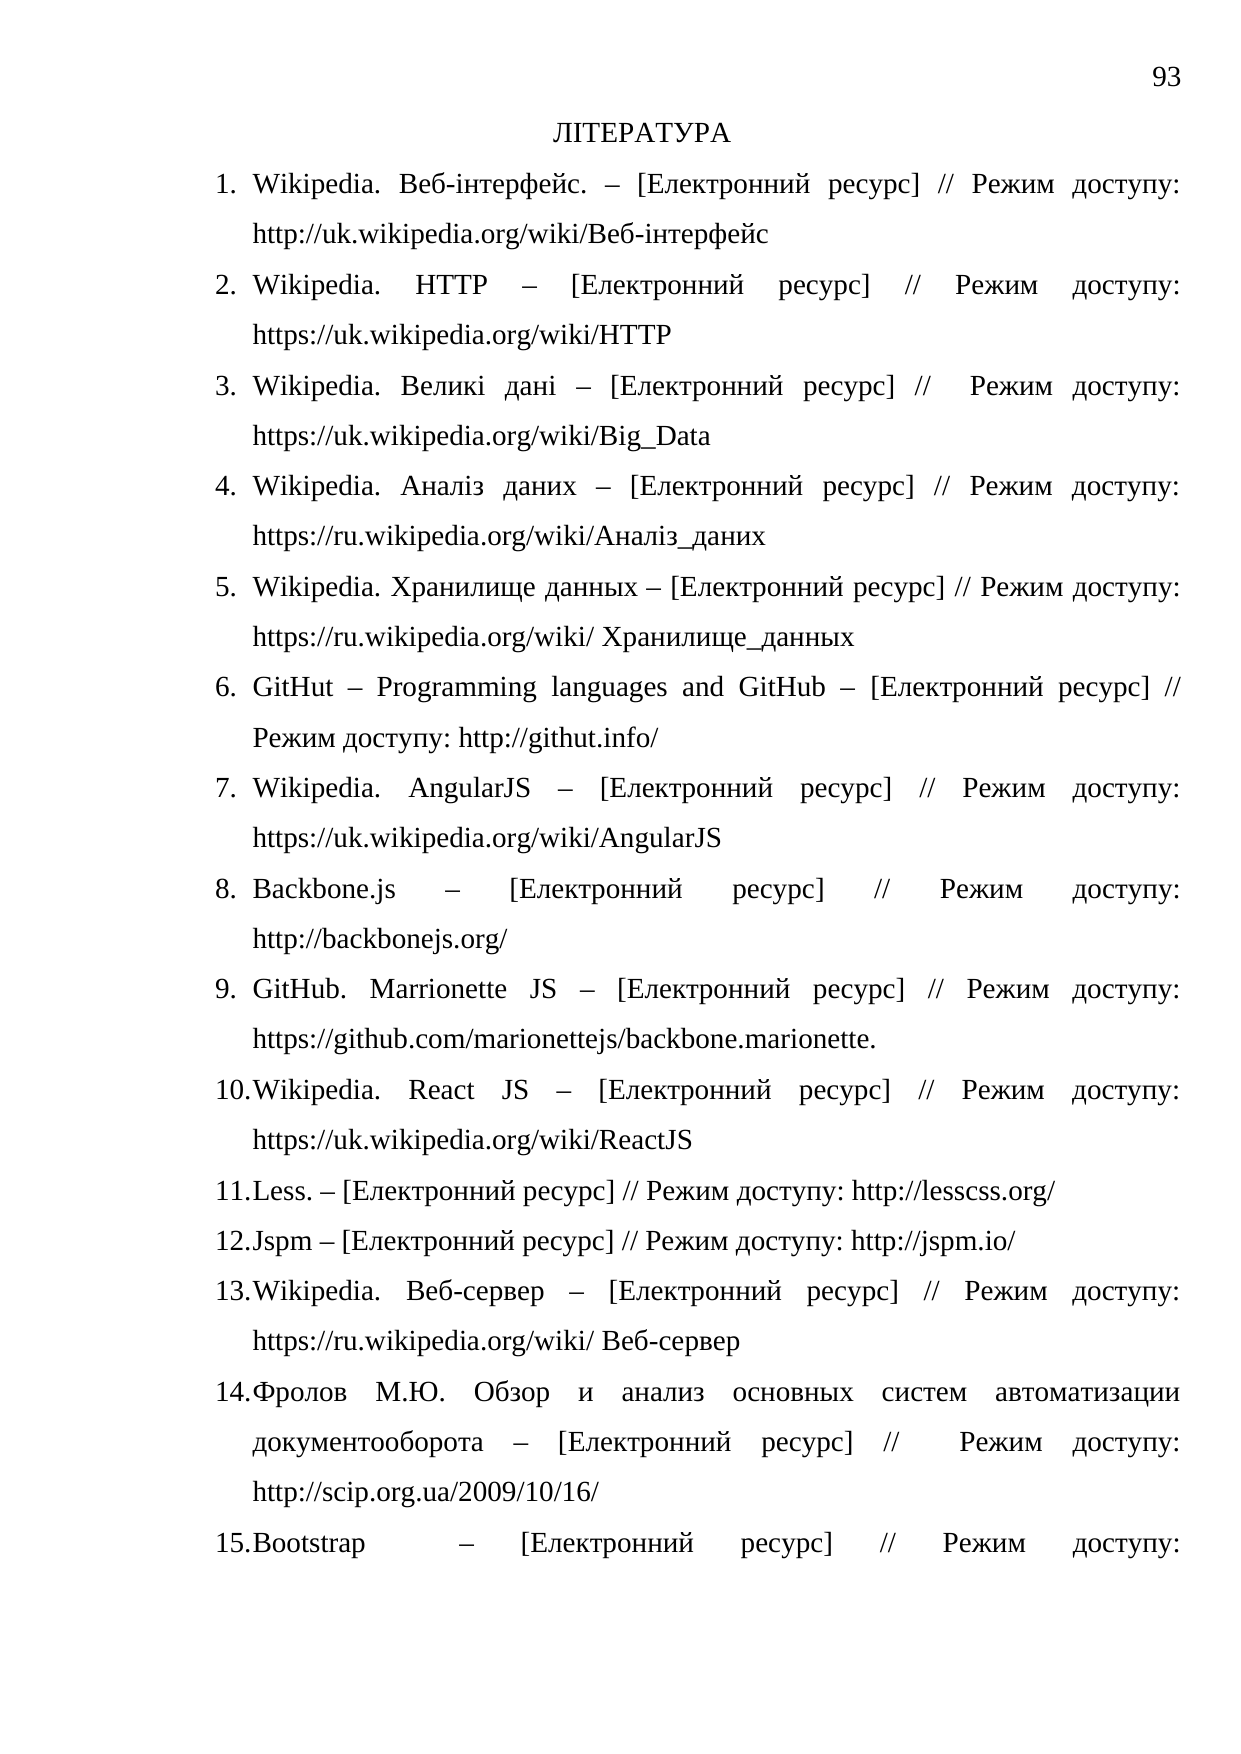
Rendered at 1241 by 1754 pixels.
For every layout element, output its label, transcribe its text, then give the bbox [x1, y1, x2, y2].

list Less. – [Електронний ресурс] // Режим доступу: http://lesscss.org/ [215, 1173, 1181, 1206]
list Wikipedia. Великі дані – [Електронний ресурс] // Режим доступу: https://uk.wikipedia.org/wiki/Big_Data [215, 368, 1181, 451]
list Jspm – [Електронний ресурс] // Режим доступу: http://jspm.io/ [215, 1223, 1181, 1256]
list Backbone.js – [Електронний ресурс] // Режим доступу: http://backbonejs.org/ [215, 871, 1181, 954]
list Wikipedia. AngularJS – [Електронний ресурс] // Режим доступу: https://uk.wikipedia.org/wiki/AngularJS [215, 770, 1181, 854]
list GitHut – Programming languages and GitHub – [Електронний ресурс] // Режим доступу: http://githut.info/ [215, 669, 1181, 753]
list Wikipedia. HTTP – [Електронний ресурс] // Режим доступу: https://uk.wikipedia.org/wiki/HTTP [215, 267, 1181, 351]
list Wikipedia. Веб-інтерфейс. – [Електронний ресурс] // Режим доступу: http://uk.wikipedia.org/wiki/Веб-інтерфейс [215, 166, 1181, 250]
list Фролов М.Ю. Обзор и анализ основных систем автоматизации документооборота – [Електронний ресурс] // Режим доступу: http://scip.org.ua/2009/10/16/ [215, 1374, 1181, 1508]
list Wikipedia. Аналіз даних – [Електронний ресурс] // Режим доступу: https://ru.wikipedia.org/wiki/Аналіз_даних [215, 468, 1181, 552]
subtitle ЛІТЕРАТУРА [132, 115, 1152, 149]
list Wikipedia. Веб-сервер – [Електронний ресурс] // Режим доступу: https://ru.wikipedia.org/wiki/ Веб-сервер [215, 1273, 1181, 1357]
list Wikipedia. React JS – [Електронний ресурс] // Режим доступу: https://uk.wikipedia.org/wiki/ReactJS [215, 1072, 1181, 1156]
list GitHub. Marrionette JS – [Електронний ресурс] // Режим доступу: https://github.com/marionettejs/backbone.marionette. [215, 971, 1181, 1055]
list Wikipedia. Хранилище данных – [Електронний ресурс] // Режим доступу: https://ru.wikipedia.org/wiki/ Хранилище_данных [215, 569, 1181, 653]
list Bootstrap – [Електронний ресурс] // Режим доступу: [215, 1525, 1181, 1558]
